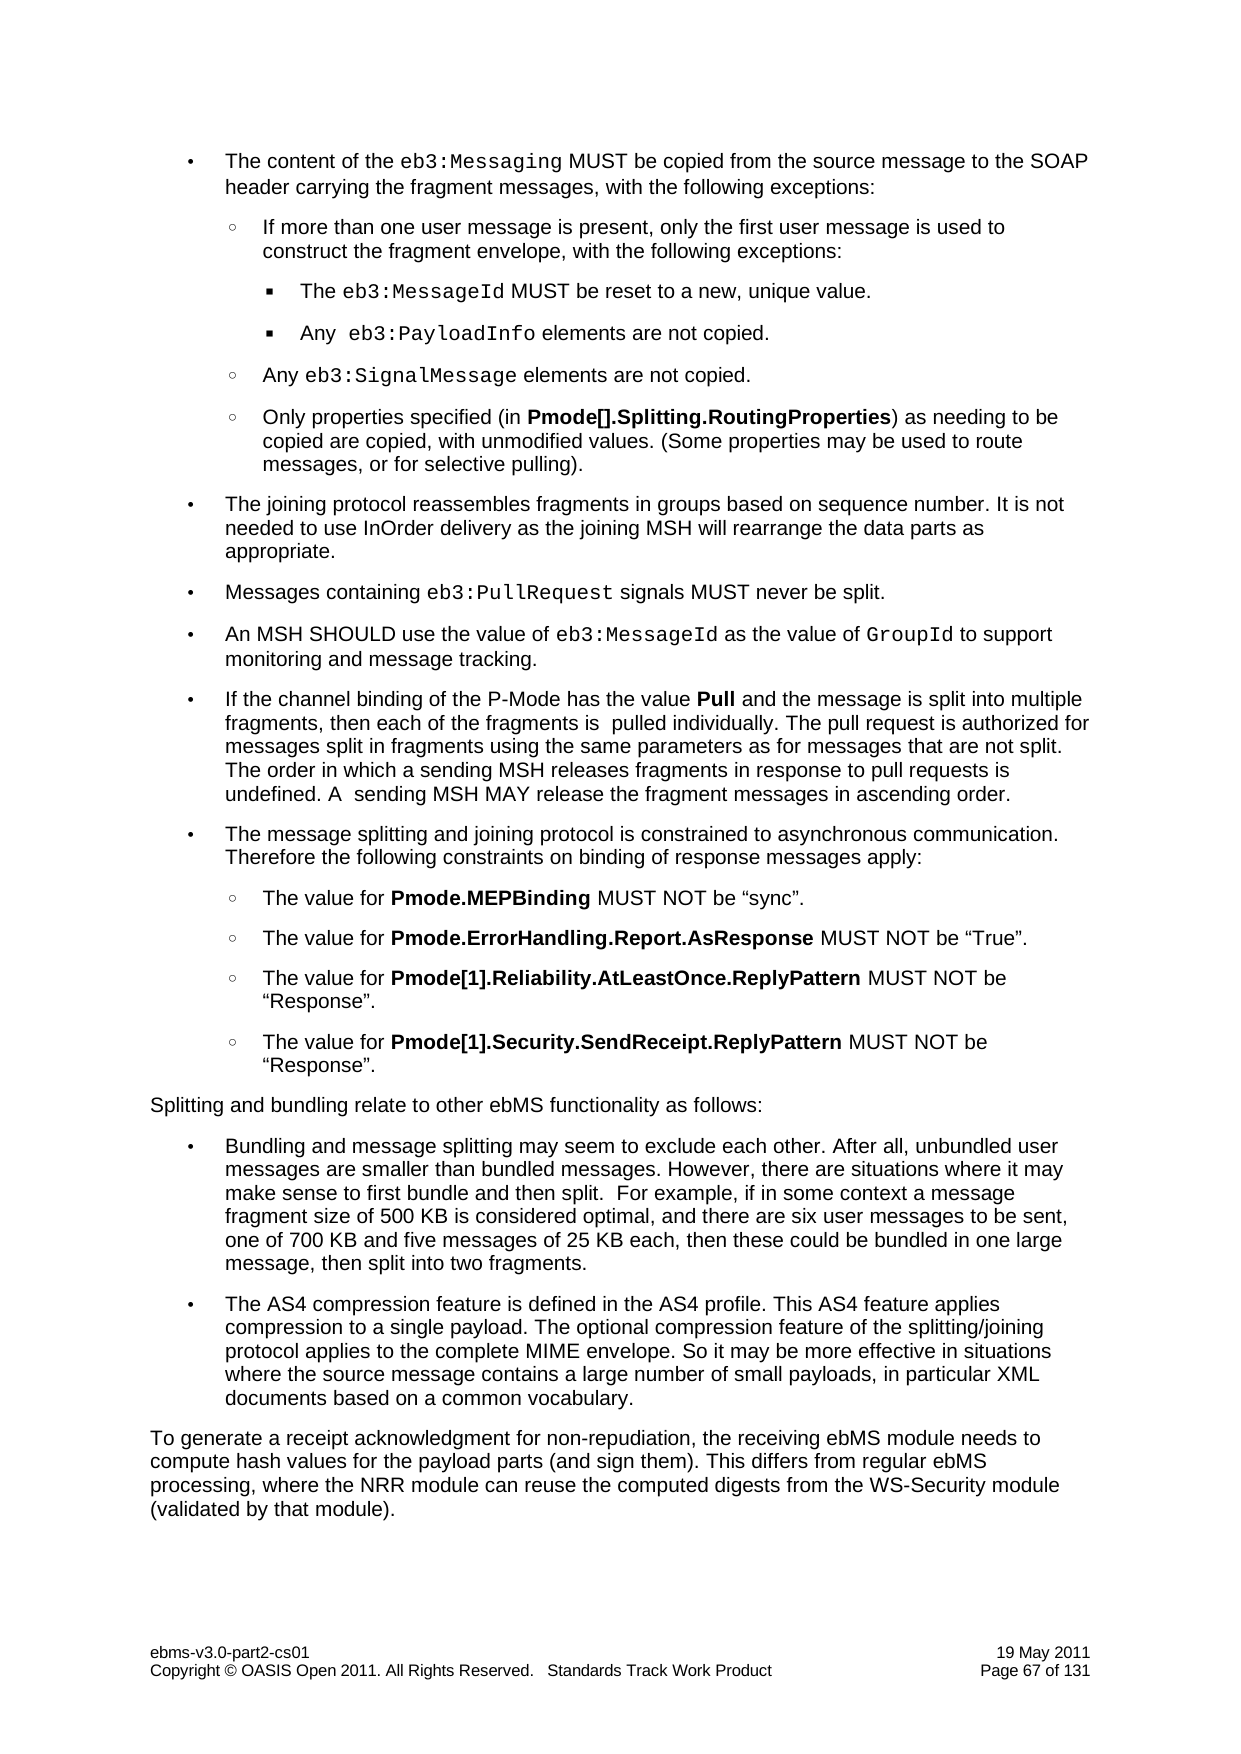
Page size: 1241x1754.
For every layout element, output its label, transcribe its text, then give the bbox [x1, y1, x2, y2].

list If more than one user message is present, only the first user message is used to construct the fragment envelope, with the following exceptions: [225, 216, 1090, 263]
text Splitting and bundling relate to other ebMS functionality as follows: [150, 1094, 1090, 1117]
list The AS4 compression feature is defined in the AS4 profile. This AS4 feature applies compression to a single payload. The optional compression feature of the splitting/joining protocol applies to the complete MIME envelope. So it may be more effective in situations where the source message contains a large number of small payloads, in particular XML documents based on a common vocabulary. [187, 1292, 1090, 1410]
list An MSH SHOULD use the value of eb3:MessageId as the value of GroupId to support monitoring and message tracking. [187, 622, 1090, 671]
list The content of the eb3:Messaging MUST be copied from the source message to the SOAP header carrying the fragment messages, with the following exceptions: [187, 150, 1090, 199]
text To generate a receipt acknowledgment for non-repudiation, the receiving ebMS module needs to compute hash values for the payload parts (and sign them). This differs from regular ebMS processing, where the NRR module can reuse the computed digests from the WS-Security module (validated by that module). [150, 1426, 1090, 1521]
list The value for Pmode[1].Security.SendReceipt.ReplyPattern MUST NOT be “Response”. [225, 1030, 1090, 1077]
list Only properties specified (in Pmode[].Splitting.RoutingProperties) as needing to be copied are copied, with unmodified values. (Some properties may be used to route messages, or for selective pulling). [225, 406, 1090, 476]
list The value for Pmode[1].Reliability.AtLeastOnce.ReplyPattern MUST NOT be “Response”. [225, 966, 1090, 1013]
list The message splitting and joining protocol is constrained to asynchronous communication. Therefore the following constraints on binding of response messages apply: [187, 822, 1090, 869]
list Messages containing eb3:PullRequest signals MUST never be split. [187, 580, 1090, 606]
list Bundling and message splitting may seem to exclude each other. After all, unbundled user messages are smaller than bundled messages. However, there are situations where it may make sense to first bundle and then split. For example, if in some context a message fragment size of 500 KB is considered optimal, and there are six user messages to be sent, one of 700 KB and five messages of 25 KB each, then these could be bundled in one large message, then split into two fragments. [187, 1134, 1090, 1275]
list The eb3:MessageId MUST be reset to a new, unique value. [262, 279, 1090, 305]
list The value for Pmode.MEPBinding MUST NOT be “sync”. [225, 886, 1090, 909]
list The joining protocol reassembles fragments in groups based on sequence number. It is not needed to use InOrder delivery as the joining MSH will rearrange the data parts as appropriate. [187, 493, 1090, 563]
list If the channel binding of the P-Mode has the value Pull and the message is split into multiple fragments, then each of the fragments is pulled individually. The pull request is authorized for messages split in fragments using the same parameters as for messages that are not split. The order in which a sending MSH releases fragments in response to pull requests is undefined. A sending MSH MAY release the fragment messages in ascending order. [187, 688, 1090, 806]
list The value for Pmode.ErrorHandling.Report.AsResponse MUST NOT be “True”. [225, 926, 1090, 950]
list Any eb3:PayloadInfo elements are not copied. [262, 321, 1090, 347]
list Any eb3:SignalMessage elements are not copied. [225, 363, 1090, 389]
